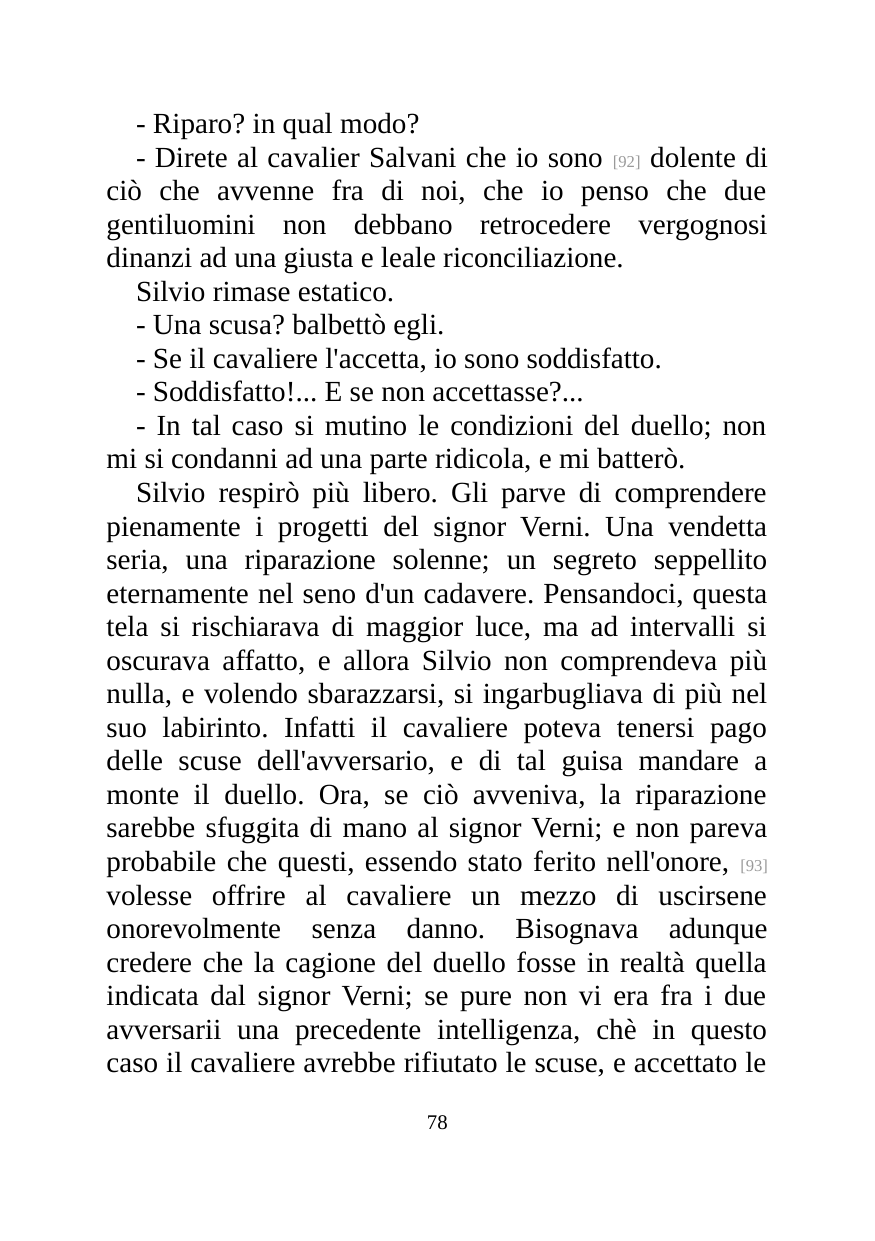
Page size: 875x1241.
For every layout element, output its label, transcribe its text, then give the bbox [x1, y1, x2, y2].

text - In tal caso si mutino le condizioni del duello; non mi si condanni ad una parte ridicola, e mi batterò. [106, 408, 768, 475]
text Silvio rimase estatico. [106, 274, 768, 307]
text - Soddisfatto!... E se non accettasse?... [106, 374, 768, 408]
text - Una scusa? balbettò egli. [106, 307, 768, 341]
text - Direte al cavalier Salvani che io sono [92] dolente di ciò che avvenne fra di noi, che io penso che due gentiluomini non debbano retrocedere vergognosi dinanzi ad una giusta e leale riconciliazione. [106, 140, 768, 274]
text - Se il cavaliere l'accetta, io sono soddisfatto. [106, 341, 768, 374]
text - Riparo? in qual modo? [106, 106, 768, 140]
text Silvio respirò più libero. Gli parve di comprendere pienamente i progetti del signor Verni. Una vendetta seria, una riparazione solenne; un segreto seppellito eternamente nel seno d'un cadavere. Pensandoci, questa tela si rischiarava di maggior luce, ma ad intervalli si oscurava affatto, e allora Silvio non comprendeva più nulla, e volendo sbarazzarsi, si ingarbugliava di più nel suo labirinto. Infatti il cavaliere poteva tenersi pago delle scuse dell'avversario, e di tal guisa mandare a monte il duello. Ora, se ciò avveniva, la riparazione sarebbe sfuggita di mano al signor Verni; e non pareva probabile che questi, essendo stato ferito nell'onore, [93] volesse offrire al cavaliere un mezzo di uscirsene onorevolmente senza danno. Bisognava adunque credere che la cagione del duello fosse in realtà quella indicata dal signor Verni; se pure non vi era fra i due avversarii una precedente intelligenza, chè in questo caso il cavaliere avrebbe rifiutato le scuse, e accettato le [106, 475, 768, 1079]
